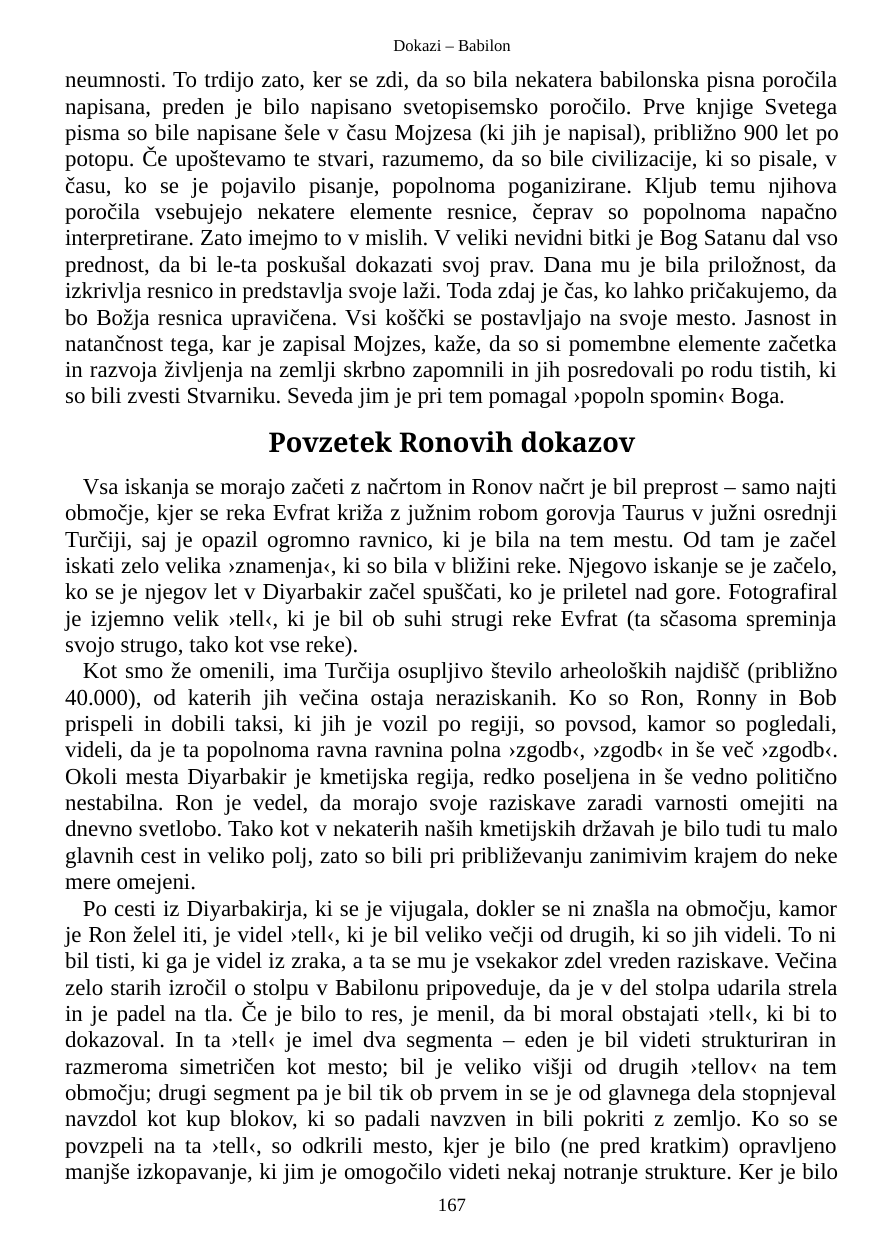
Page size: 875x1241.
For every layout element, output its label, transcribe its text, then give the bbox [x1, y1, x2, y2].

text Po cesti iz Diyarbakirja, ki se je vijugala, dokler se ni znašla na območju, kamor je Ron želel iti, je videl ›tell‹, ki je bil veliko večji od drugih, ki so jih videli. To ni bil tisti, ki ga je videl iz zraka, a ta se mu je vsekakor zdel vreden raziskave. Večina zelo starih izročil o stolpu v Babilonu pripoveduje, da je v del stolpa udarila strela in je padel na tla. Če je bilo to res, je menil, da bi moral obstajati ›tell‹, ki bi to dokazoval. In ta ›tell‹ je imel dva segmenta – eden je bil videti strukturiran in razmeroma simetričen kot mesto; bil je veliko višji od drugih ›tellov‹ na tem območju; drugi segment pa je bil tik ob prvem in se je od glavnega dela stopnjeval navzdol kot kup blokov, ki so padali navzven in bili pokriti z zemljo. Ko so se povzpeli na ta ›tell‹, so odkrili mesto, kjer je bilo (ne pred kratkim) opravljeno manjše izkopavanje, ki jim je omogočilo videti nekaj notranje strukture. Ker je bilo [65, 894, 839, 1184]
text Kot smo že omenili, ima Turčija osupljivo število arheoloških najdišč (približno 40.000), od katerih jih večina ostaja neraziskanih. Ko so Ron, Ronny in Bob prispeli in dobili taksi, ki jih je vozil po regiji, so povsod, kamor so pogledali, videli, da je ta popolnoma ravna ravnina polna ›zgodb‹, ›zgodb‹ in še več ›zgodb‹. Okoli mesta Diyarbakir je kmetijska regija, redko poseljena in še vedno politično nestabilna. Ron je vedel, da morajo svoje raziskave zaradi varnosti omejiti na dnevno svetlobo. Tako kot v nekaterih naših kmetijskih državah je bilo tudi tu malo glavnih cest in veliko polj, zato so bili pri približevanju zanimivim krajem do neke mere omejeni. [65, 657, 839, 894]
subtitle Povzetek Ronovih dokazov [65, 423, 839, 460]
text neumnosti. To trdijo zato, ker se zdi, da so bila nekatera babilonska pisna poročila napisana, preden je bilo napisano svetopisemsko poročilo. Prve knjige Svetega pisma so bile napisane šele v času Mojzesa (ki jih je napisal), približno 900 let po potopu. Če upoštevamo te stvari, razumemo, da so bile civilizacije, ki so pisale, v času, ko se je pojavilo pisanje, popolnoma poganizirane. Kljub temu njihova poročila vsebujejo nekatere elemente resnice, čeprav so popolnoma napačno interpretirane. Zato imejmo to v mislih. V veliki nevidni bitki je Bog Satanu dal vso prednost, da bi le-ta poskušal dokazati svoj prav. Dana mu je bila priložnost, da izkrivlja resnico in predstavlja svoje laži. Toda zdaj je čas, ko lahko pričakujemo, da bo Božja resnica upravičena. Vsi koščki se postavljajo na svoje mesto. Jasnost in natančnost tega, kar je zapisal Mojzes, kaže, da so si pomembne elemente začetka in razvoja življenja na zemlji skrbno zapomnili in jih posredovali po rodu tistih, ki so bili zvesti Stvarniku. Seveda jim je pri tem pomagal ›popoln spomin‹ Boga. [65, 66, 839, 409]
text Vsa iskanja se morajo začeti z načrtom in Ronov načrt je bil preprost – samo najti območje, kjer se reka Evfrat križa z južnim robom gorovja Taurus v južni osrednji Turčiji, saj je opazil ogromno ravnico, ki je bila na tem mestu. Od tam je začel iskati zelo velika ›znamenja‹, ki so bila v bližini reke. Njegovo iskanje se je začelo, ko se je njegov let v Diyarbakir začel spuščati, ko je priletel nad gore. Fotografiral je izjemno velik ›tell‹, ki je bil ob suhi strugi reke Evfrat (ta sčasoma spreminja svojo strugo, tako kot vse reke). [65, 473, 839, 657]
